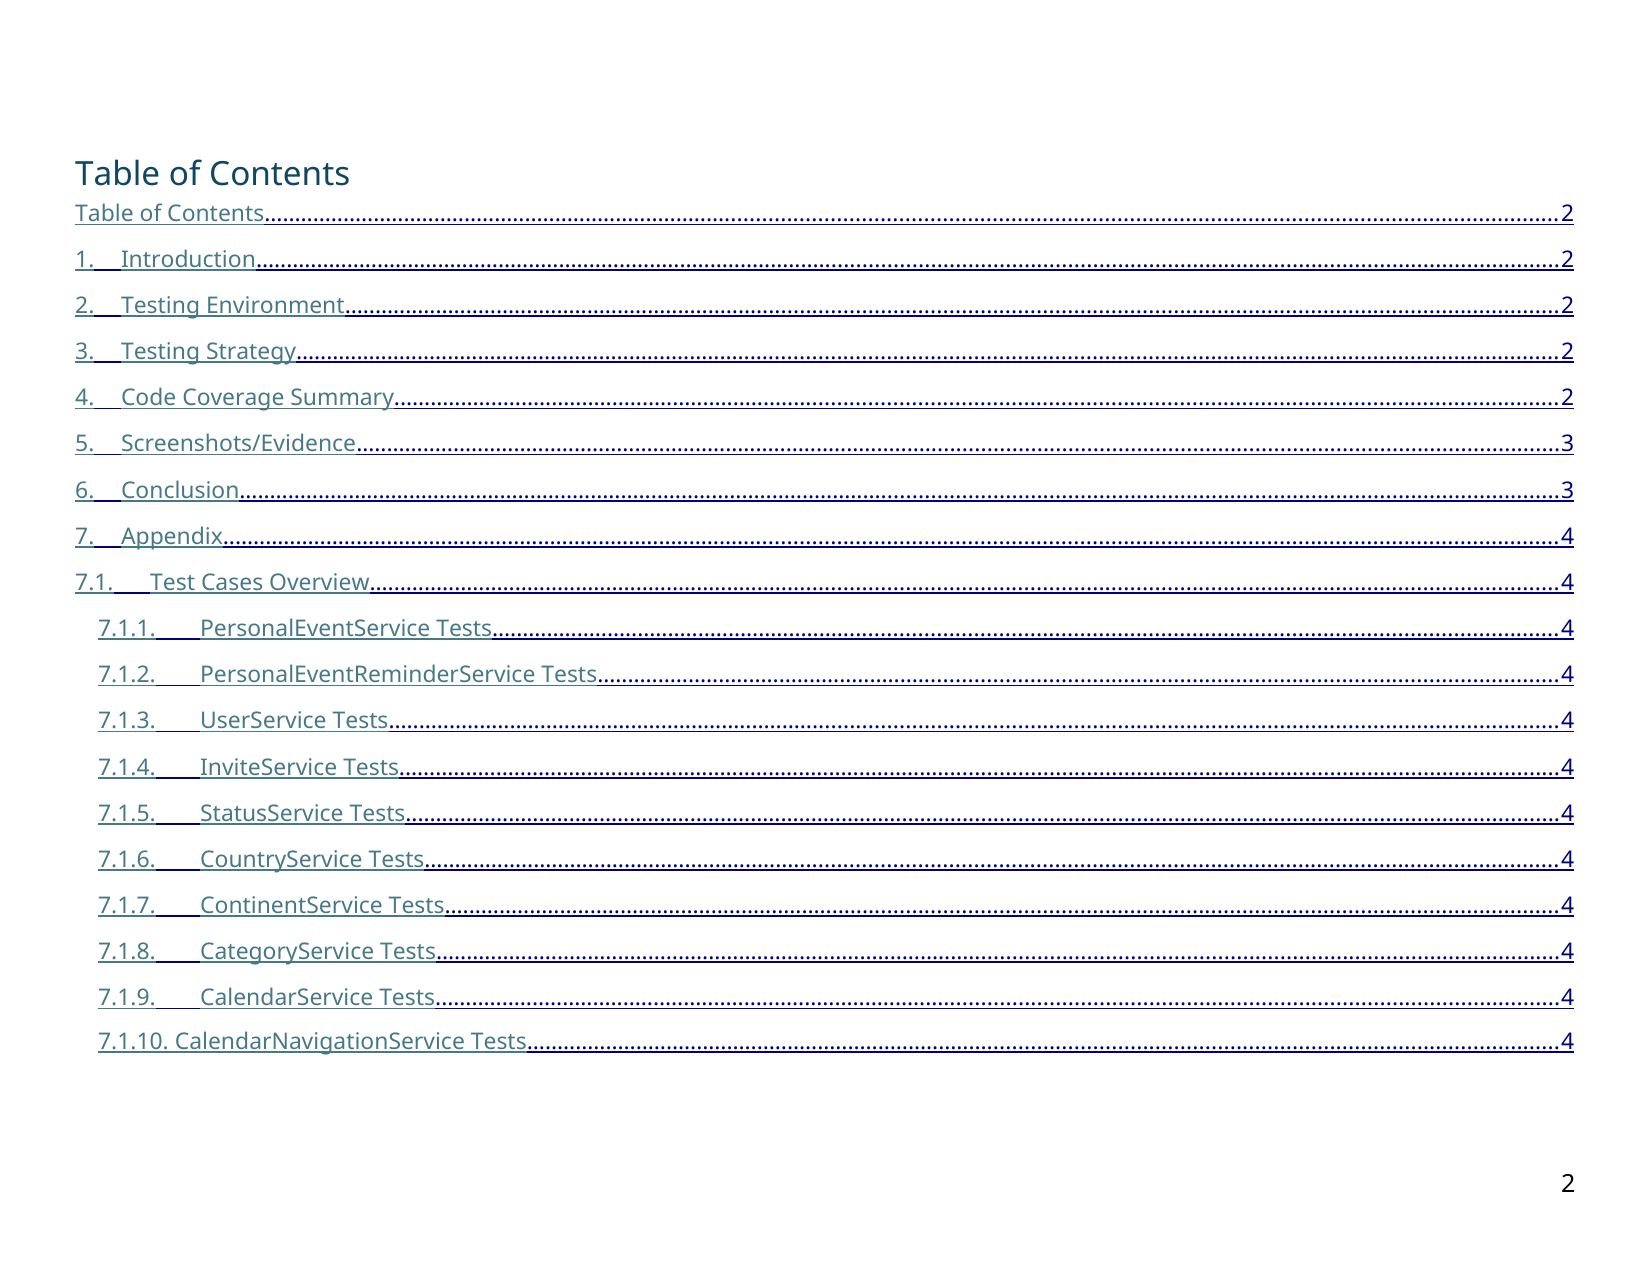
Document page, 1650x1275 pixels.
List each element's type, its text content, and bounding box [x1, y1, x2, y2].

subtitle Table of Contents [75, 150, 1575, 195]
text 6. Conclusion 3 [75, 471, 1575, 505]
text 7.1.1. PersonalEventService Tests 4 [98, 610, 1575, 644]
text 7.1.6. CountryService Tests 4 [98, 840, 1575, 874]
text 7.1.7. ContinentService Tests 4 [98, 887, 1575, 921]
text 1. Introduction 2 [75, 241, 1575, 274]
text 7.1.5. StatusService Tests 4 [98, 794, 1575, 828]
text 4. Code Coverage Summary 2 [75, 379, 1575, 413]
text 3. Testing Strategy 2 [75, 333, 1575, 367]
text Table of Contents 2 [75, 197, 1575, 228]
text 7.1.2. PersonalEventReminderService Tests 4 [98, 656, 1575, 690]
text 7.1.8. CategoryService Tests 4 [98, 933, 1575, 967]
text 7.1. Test Cases Overview 4 [75, 563, 1575, 598]
text 7.1.3. UserService Tests 4 [98, 702, 1575, 736]
text 5. Screenshots/Evidence 3 [75, 425, 1575, 459]
text 7.1.9. CalendarService Tests 4 [98, 979, 1575, 1013]
text 2. Testing Environment 2 [75, 287, 1575, 321]
text 7.1.10. CalendarNavigationService Tests 4 [98, 1025, 1575, 1056]
text 7.1.4. InviteService Tests 4 [98, 748, 1575, 782]
text 7. Appendix 4 [75, 517, 1575, 551]
